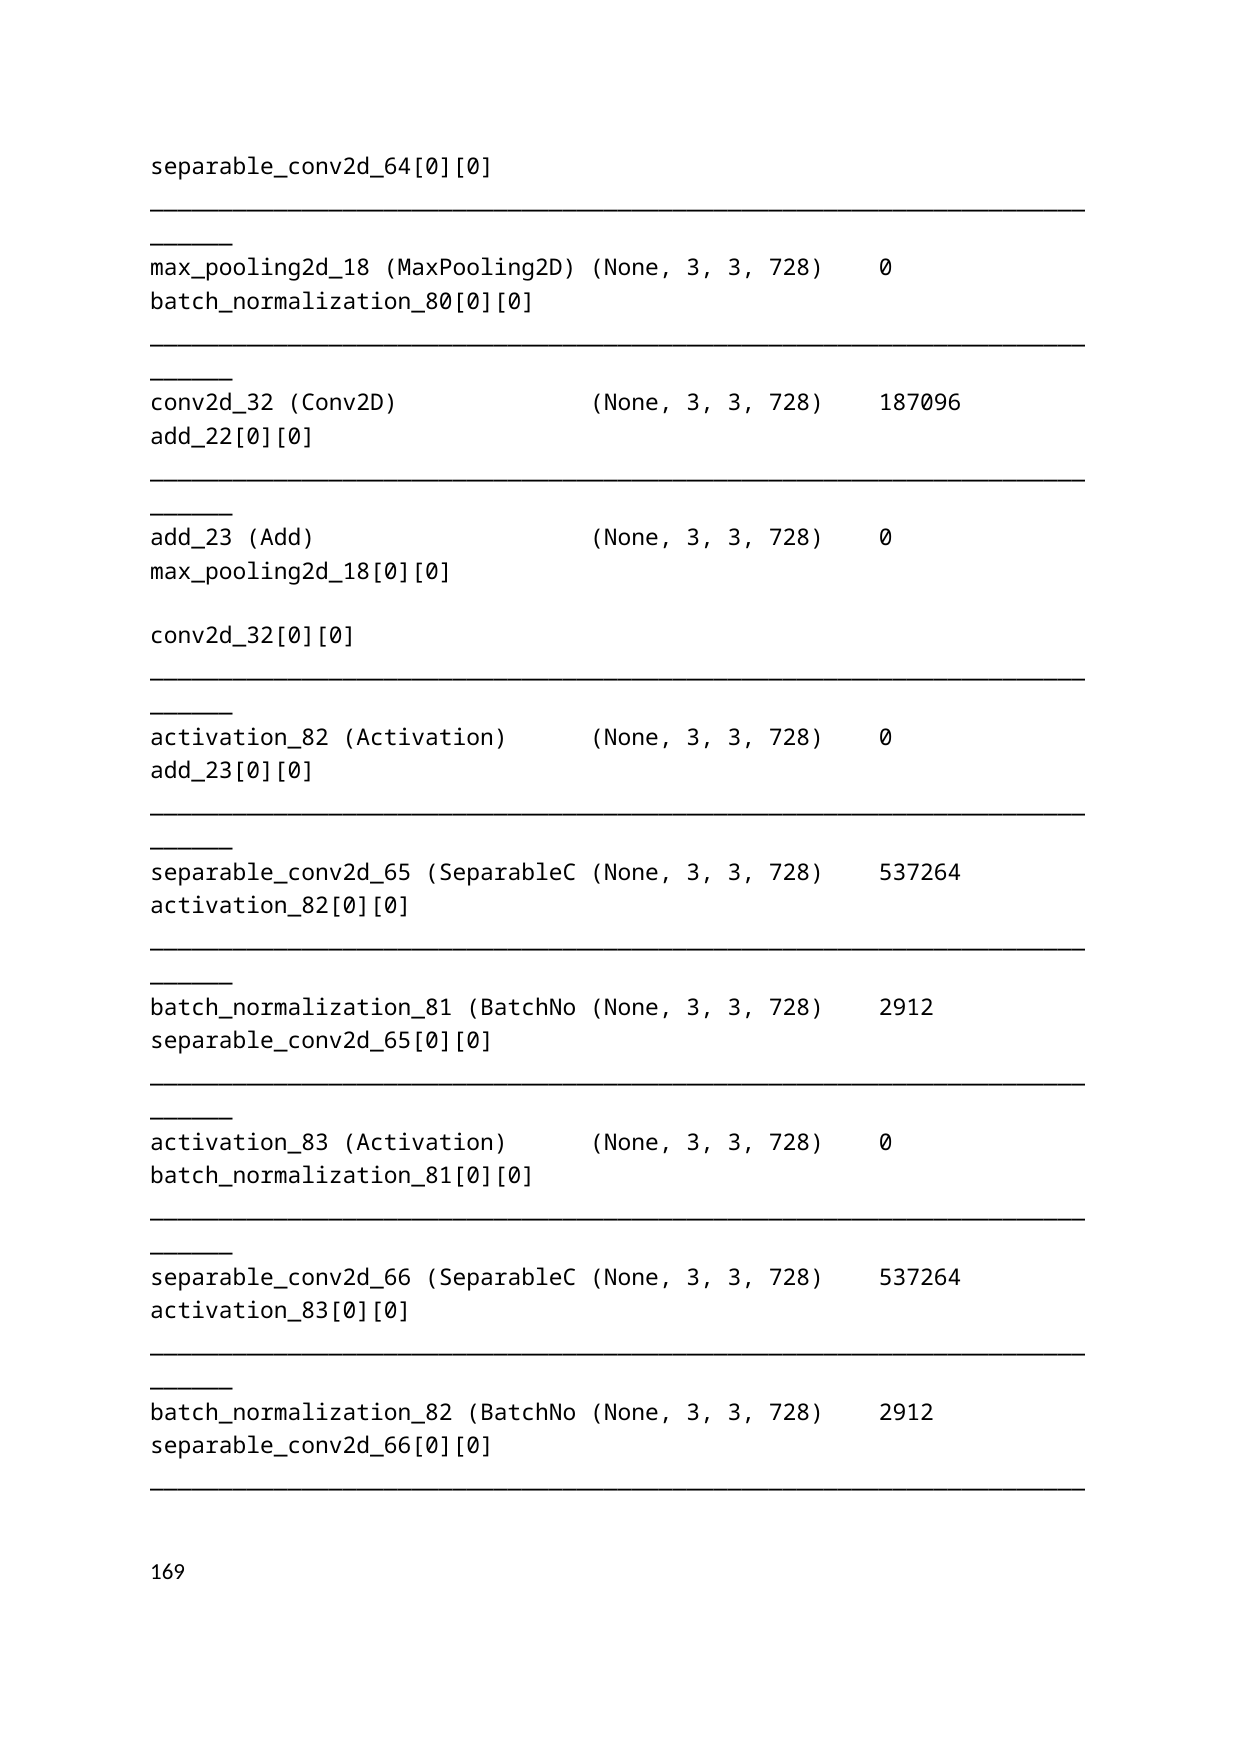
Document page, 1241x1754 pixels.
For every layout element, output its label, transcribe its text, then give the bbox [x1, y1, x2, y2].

text separable_conv2d_64[0][0] __________________________________________________________________________ max_pooling2d_18 (MaxPooling2D) (None, 3, 3, 728) 0 batch_normalization_80[0][0] __________________________________________________________________________ conv2d_32 (Conv2D) (None, 3, 3, 728) 187096 add_22[0][0] __________________________________________________________________________ add_23 (Add) (None, 3, 3, 728) 0 max_pooling2d_18[0][0] conv2d_32[0][0] __________________________________________________________________________ activation_82 (Activation) (None, 3, 3, 728) 0 add_23[0][0] __________________________________________________________________________ separable_conv2d_65 (SeparableC (None, 3, 3, 728) 537264 activation_82[0][0] __________________________________________________________________________ batch_normalization_81 (BatchNo (None, 3, 3, 728) 2912 separable_conv2d_65[0][0] __________________________________________________________________________ activation_83 (Activation) (None, 3, 3, 728) 0 batch_normalization_81[0][0] __________________________________________________________________________ separable_conv2d_66 (SeparableC (None, 3, 3, 728) 537264 activation_83[0][0] __________________________________________________________________________ batch_normalization_82 (BatchNo (None, 3, 3, 728) 2912 separable_conv2d_66[0][0] ____________________________________________________________________ [150, 150, 1090, 1494]
